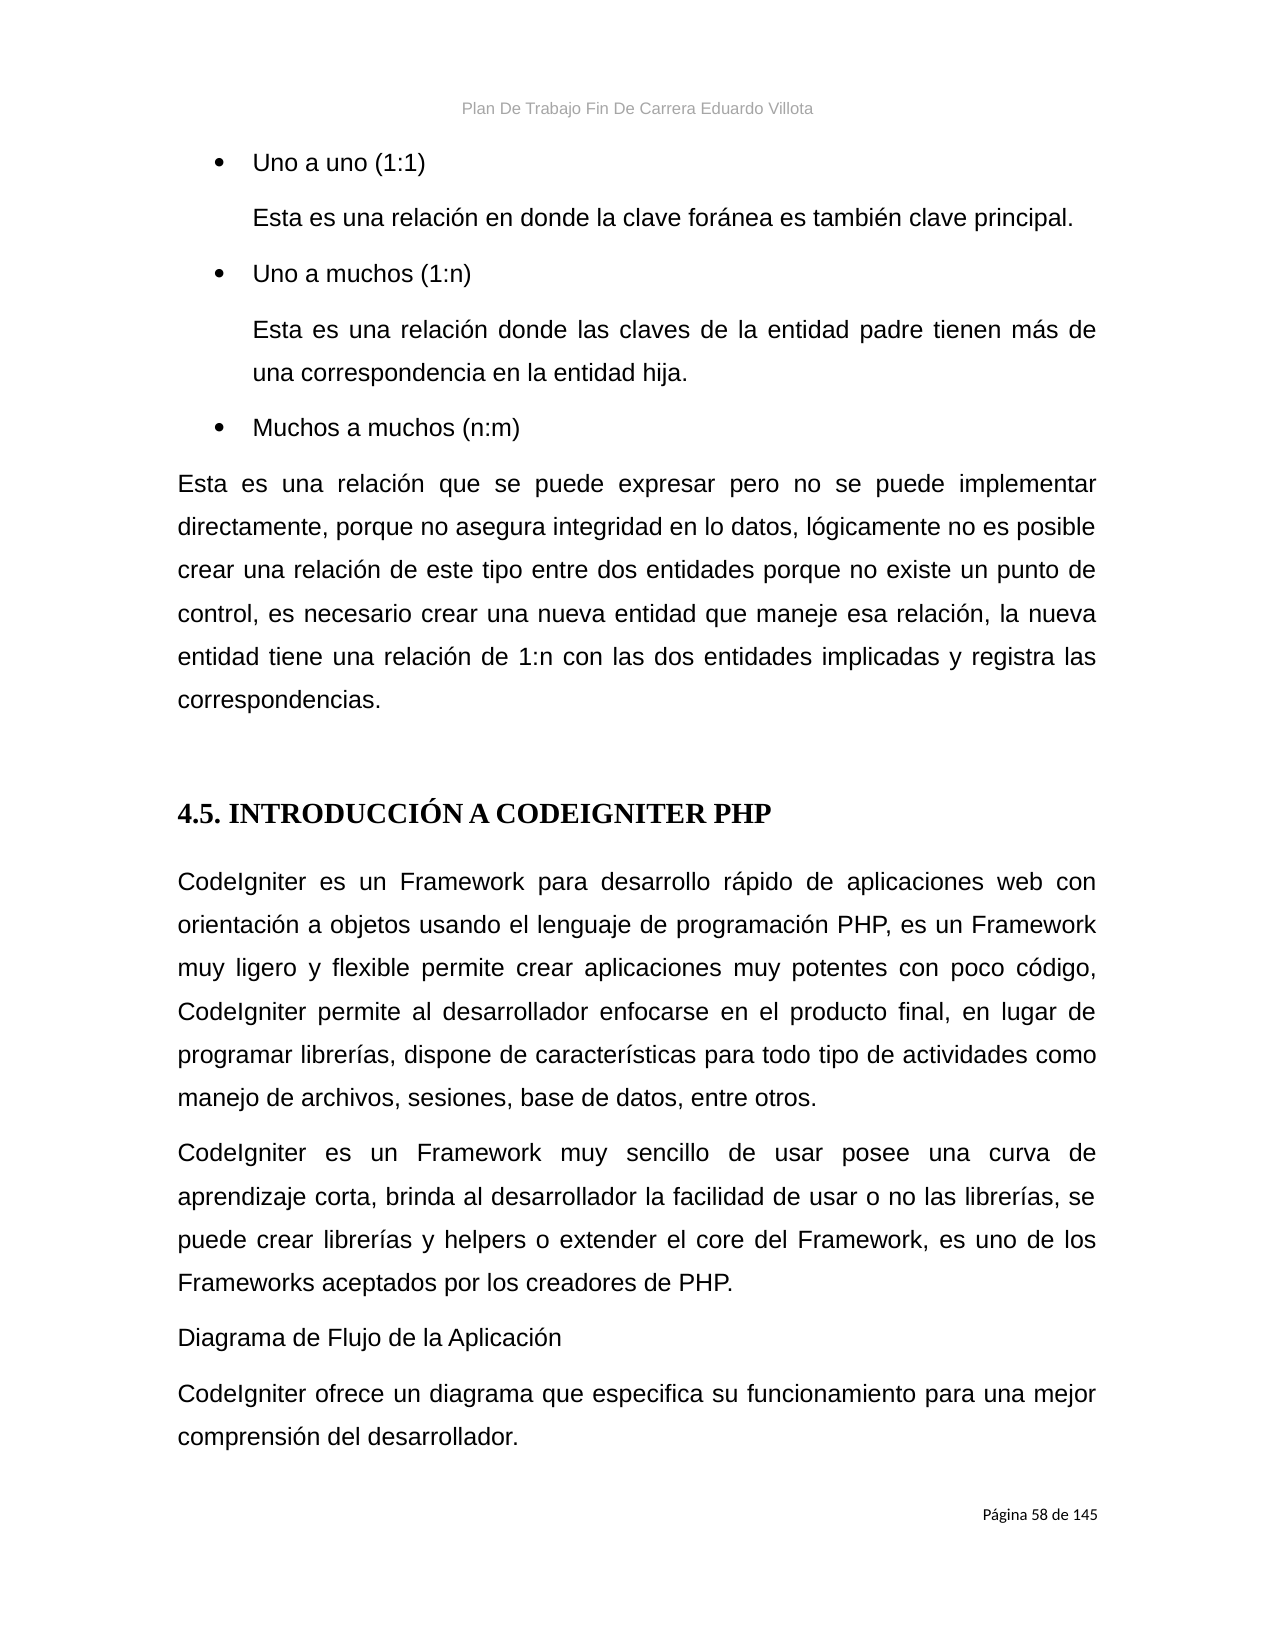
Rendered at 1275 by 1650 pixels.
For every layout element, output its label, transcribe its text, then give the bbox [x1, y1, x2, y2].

list Uno a uno (1:1) [215, 148, 1098, 176]
list Muchos a muchos (n:m) [215, 413, 1098, 442]
list Esta es una relación donde las claves de la entidad padre tienen más de una correspondencia en la entidad hija. [215, 315, 1098, 387]
text CodeIgniter es un Framework muy sencillo de usar posee una curva de aprendizaje corta, brinda al desarrollador la facilidad de usar o no las librerías, se puede crear librerías y helpers o extender el core del Framework, es uno de los Frameworks aceptados por los creadores de PHP. [177, 1138, 1098, 1297]
text CodeIgniter ofrece un diagrama que especifica su funcionamiento para una mejor comprensión del desarrollador. [177, 1379, 1098, 1451]
list Uno a muchos (1:n) [215, 259, 1098, 288]
text 4.5. INTRODUCCIÓN A CODEIGNITER PHP [177, 796, 1098, 829]
text Esta es una relación que se puede expresar pero no se puede implementar directamente, porque no asegura integridad en lo datos, lógicamente no es posible crear una relación de este tipo entre dos entidades porque no existe un punto de control, es necesario crear una nueva entidad que maneje esa relación, la nueva entidad tiene una relación de 1:n con las dos entidades implicadas y registra las correspondencias. [177, 469, 1098, 713]
text Diagrama de Flujo de la Aplicación [177, 1323, 1098, 1352]
text CodeIgniter es un Framework para desarrollo rápido de aplicaciones web con orientación a objetos usando el lenguaje de programación PHP, es un Framework muy ligero y flexible permite crear aplicaciones muy potentes con poco código, CodeIgniter permite al desarrollador enfocarse en el producto final, en lugar de programar librerías, dispone de características para todo tipo de actividades como manejo de archivos, sesiones, base de datos, entre otros. [177, 867, 1098, 1112]
list Esta es una relación en donde la clave foránea es también clave principal. [215, 203, 1098, 232]
